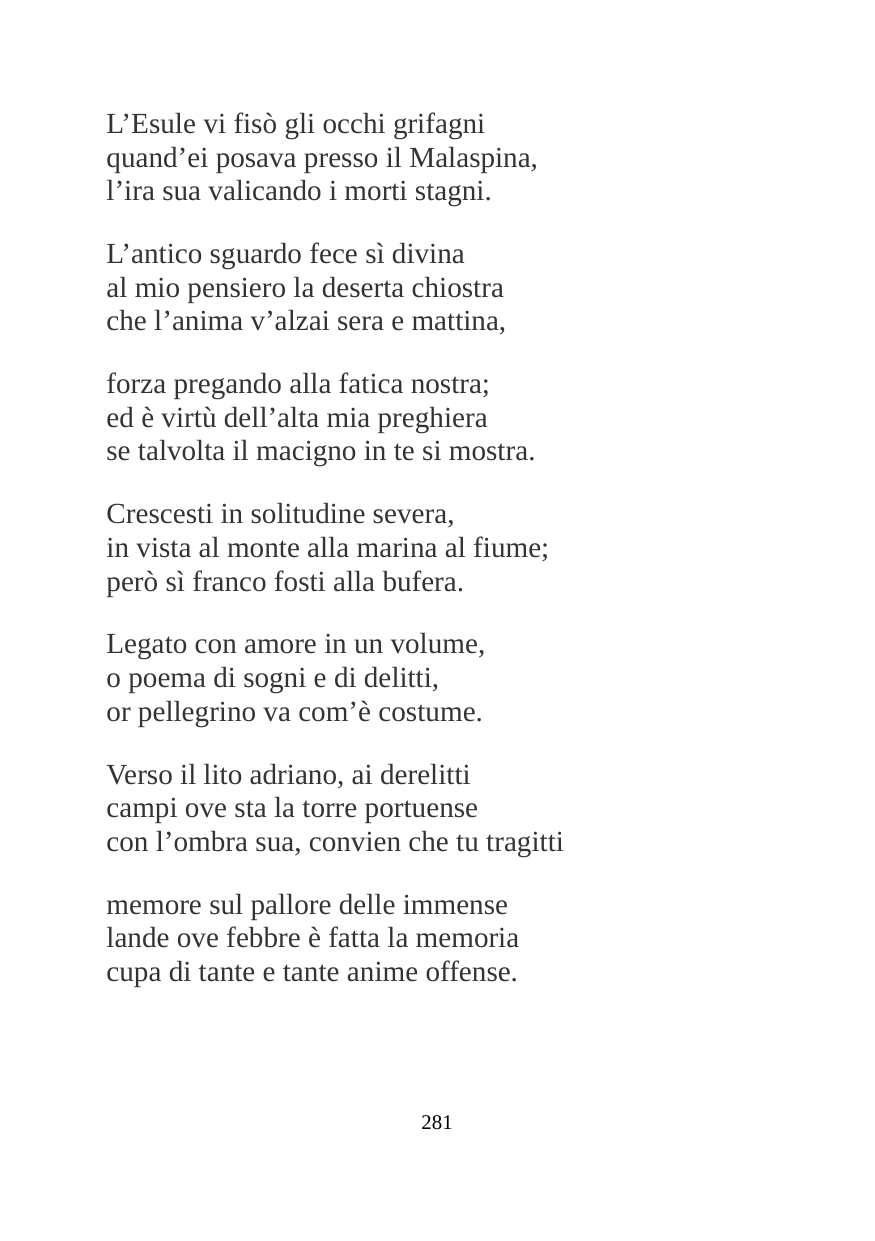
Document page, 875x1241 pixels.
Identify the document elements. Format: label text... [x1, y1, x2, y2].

text forza pregando alla fatica nostra; ed è virtù dell’alta mia preghiera se talvolta il macigno in te si mostra. [106, 366, 767, 467]
text L’Esule vi fisò gli occhi grifagni quand’ei posava presso il Malaspina, l’ira sua valicando i morti stagni. [106, 106, 767, 207]
text Verso il lito adriano, ai derelitti campi ove sta la torre portuense con l’ombra sua, convien che tu tragitti [106, 757, 767, 857]
text Legato con amore in un volume, o poema di sogni e di delitti, or pellegrino va com’è costume. [106, 627, 767, 727]
text Crescesti in solitudine severa, in vista al monte alla marina al fiume; però sì franco fosti alla bufera. [106, 497, 767, 597]
text L’antico sguardo fece sì divina al mio pensiero la deserta chiostra che l’anima v’alzai sera e mattina, [106, 236, 767, 337]
text memore sul pallore delle immense lande ove febbre è fatta la memoria cupa di tante e tante anime offense. [106, 887, 767, 987]
